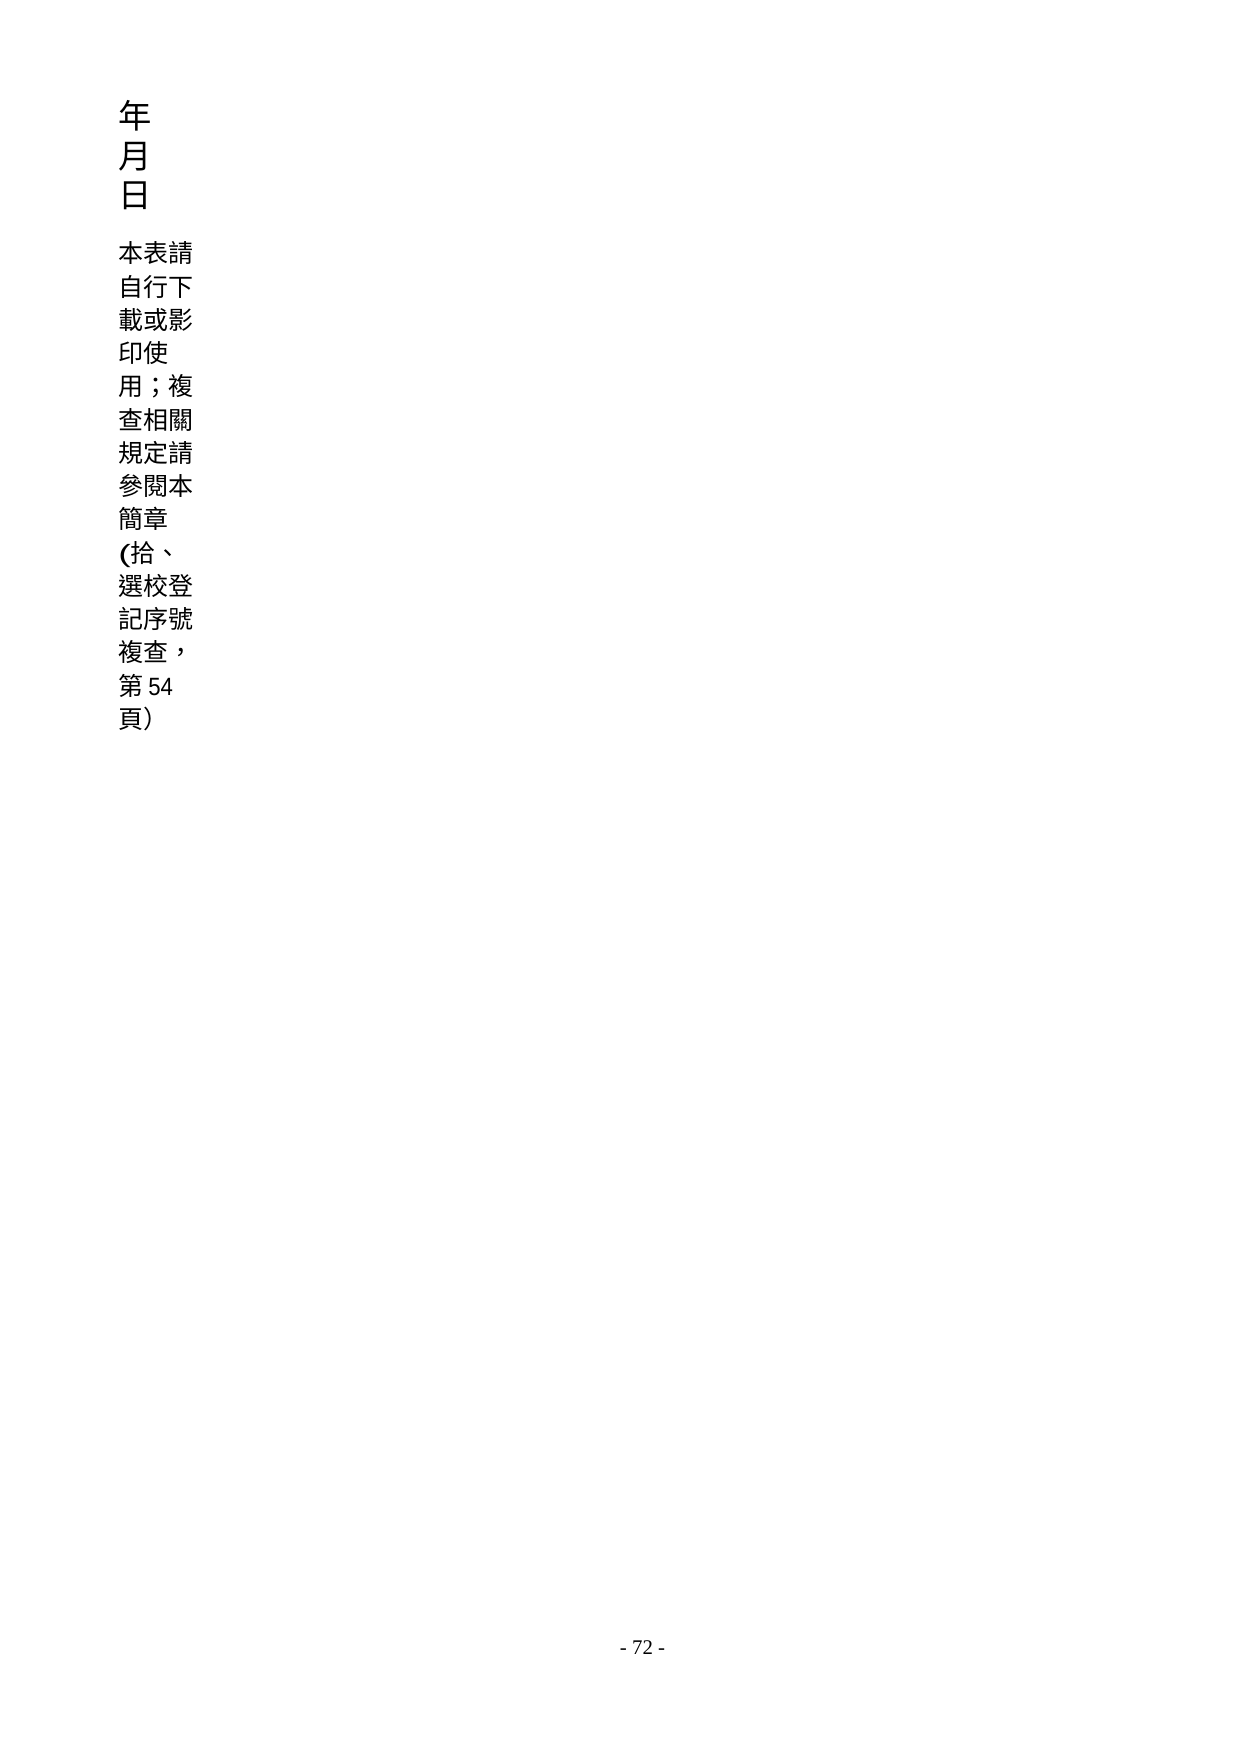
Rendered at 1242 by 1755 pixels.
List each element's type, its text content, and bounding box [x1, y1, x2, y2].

text 本表請自行下載或影印使用；複查相關規定請參閱本簡章(拾、選校登記序號複查，第54頁） [118, 236, 195, 735]
text 年 月 日 [118, 96, 195, 214]
